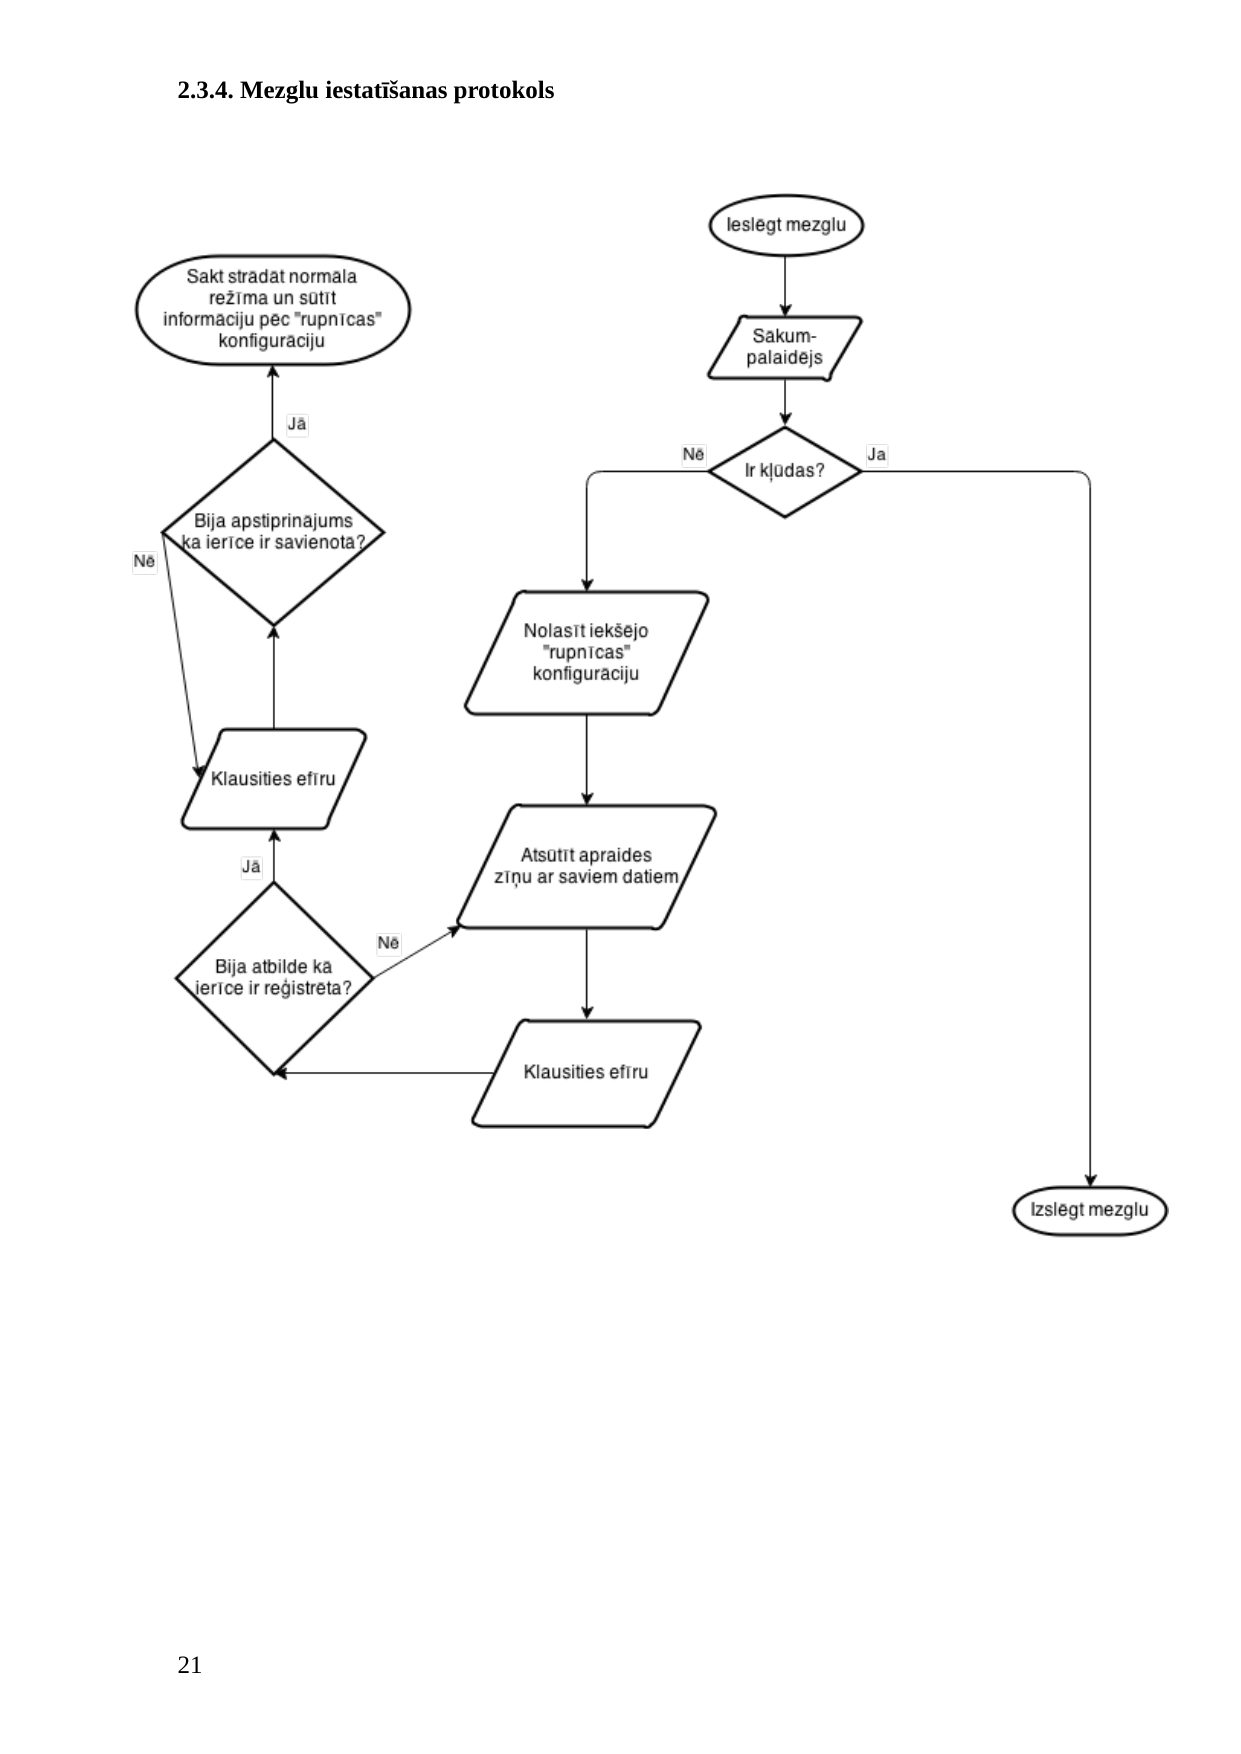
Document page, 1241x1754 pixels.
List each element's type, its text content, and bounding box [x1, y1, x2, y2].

picture [130, 193, 1169, 1242]
subtitle 2.3.4. Mezglu iestatīšanas protokols [177, 75, 1122, 104]
